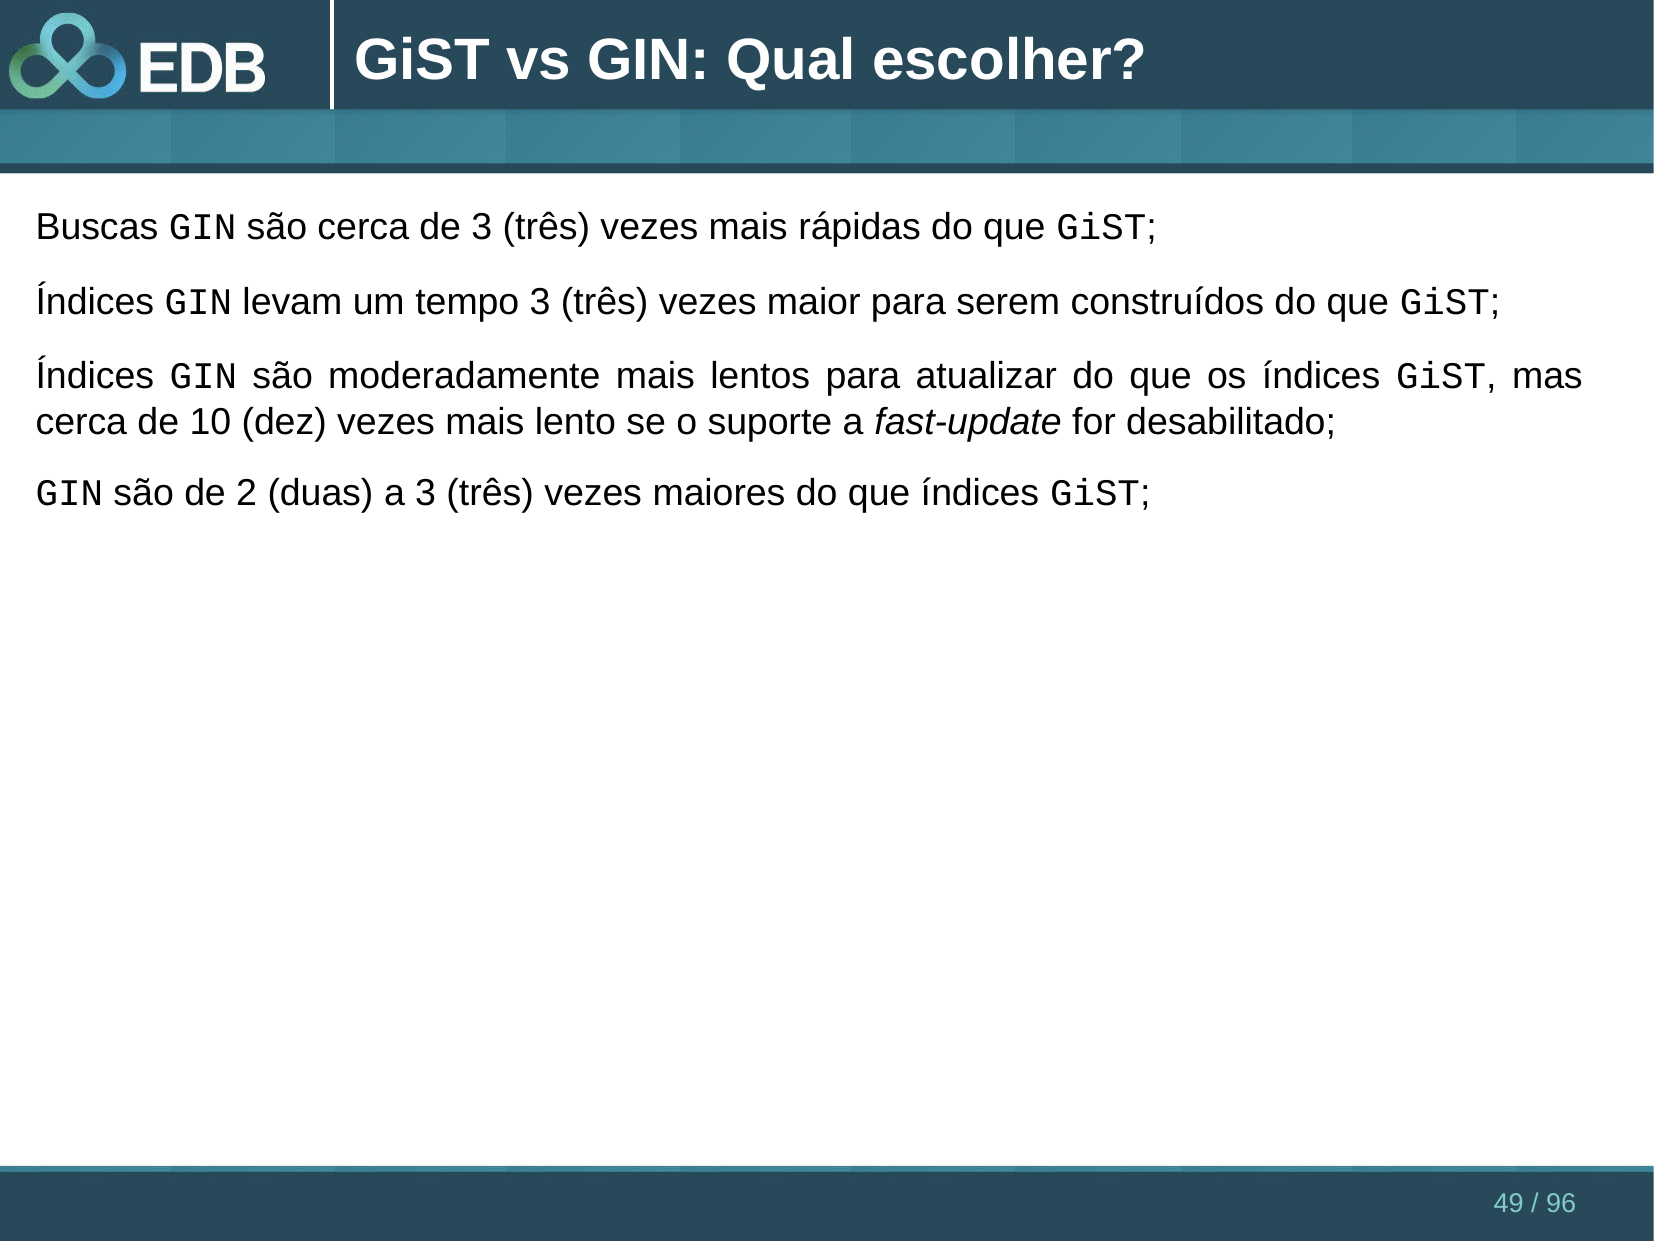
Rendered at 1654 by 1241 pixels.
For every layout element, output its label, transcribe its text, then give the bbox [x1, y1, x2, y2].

list Buscas GIN são cerca de 3 (três) vezes mais rápidas do que GiST; Índices GIN levam um tempo 3 (três) vezes maior para serem construídos do que GiST; Índices GIN são moderadamente mais lentos para atualizar do que os índices GiST, mas cerca de 10 (dez) vezes mais lento se o suporte a fast-update for desabilitado; GIN são de 2 (duas) a 3 (três) vezes maiores do que índices GiST; [35, 205, 1583, 526]
picture [0, 0, 1654, 1241]
title GiST vs GIN: Qual escolher? [354, 0, 1625, 125]
